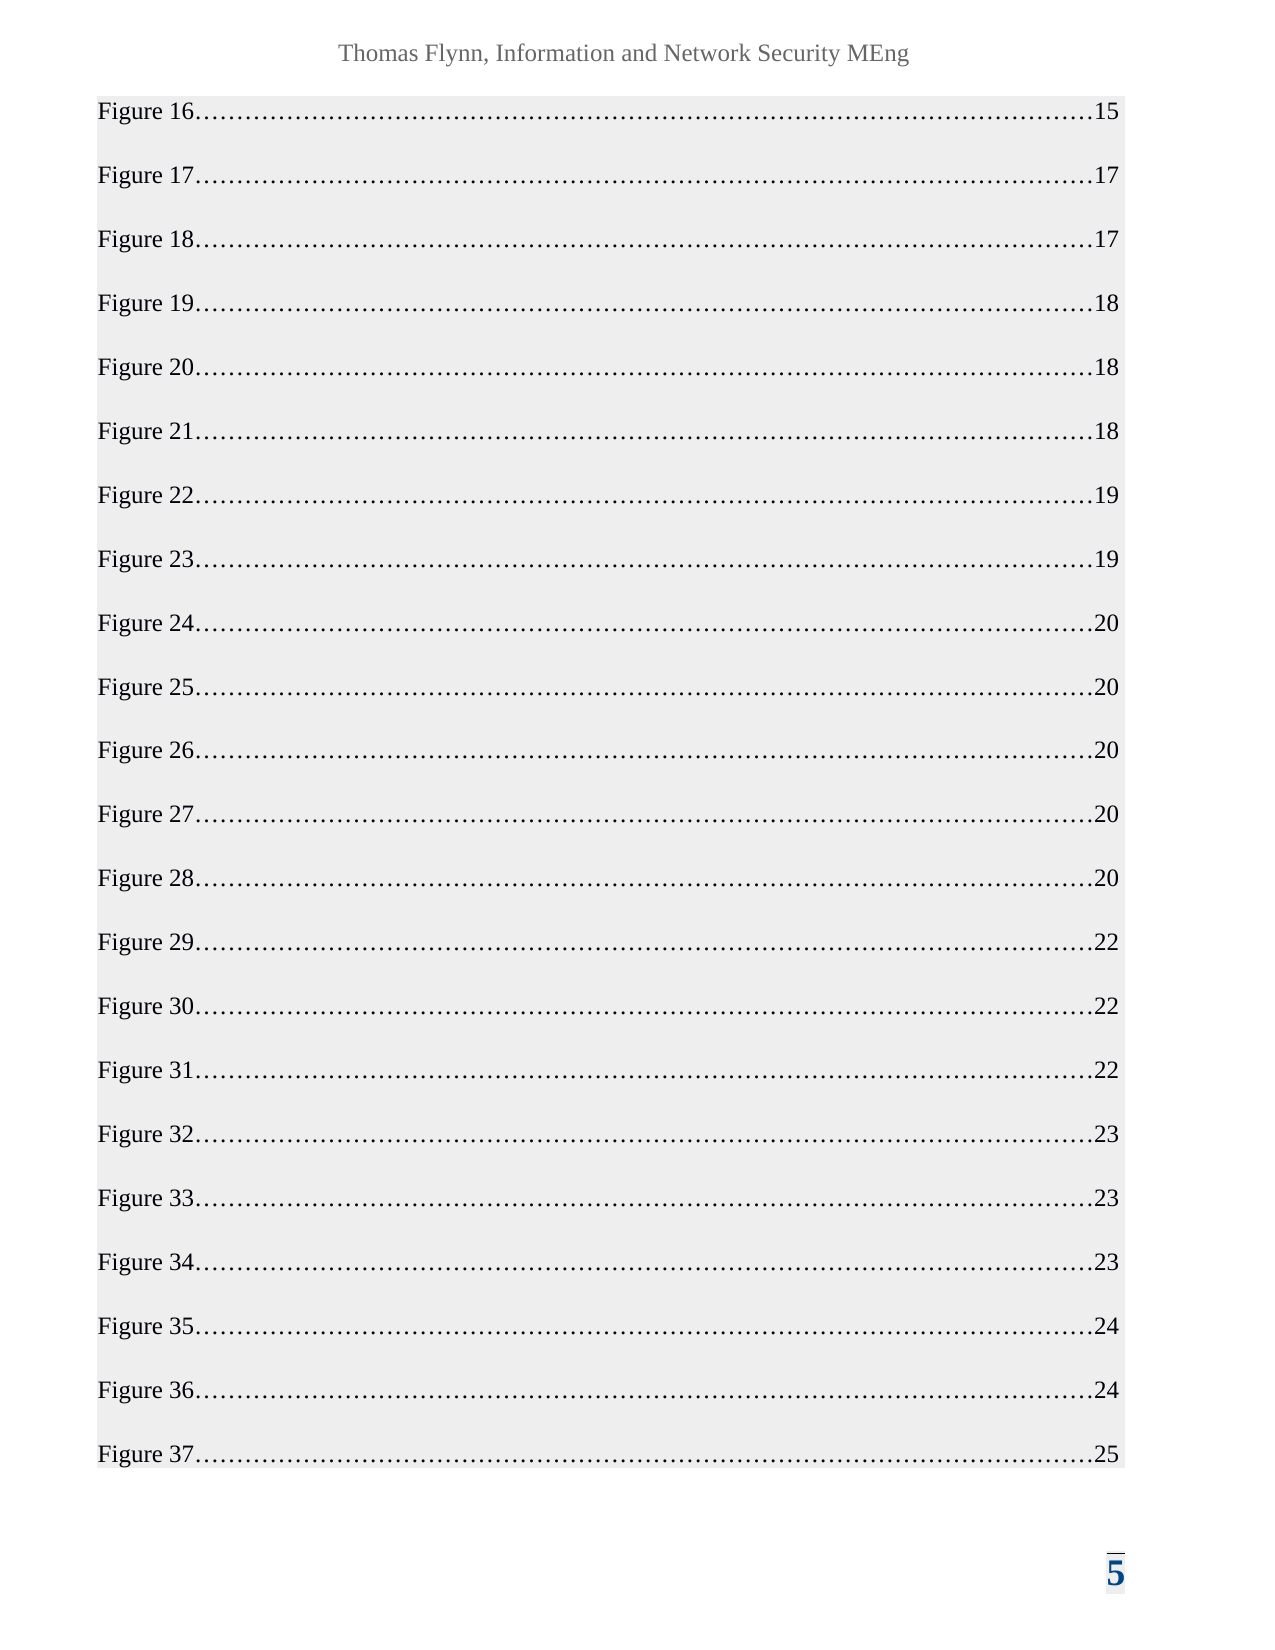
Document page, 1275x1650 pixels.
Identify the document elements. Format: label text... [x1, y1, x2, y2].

text Figure 28………………………………………………………………………………………………20 [97, 863, 1125, 892]
text Figure 35………………………………………………………………………………………………24 [97, 1311, 1125, 1340]
text Figure 30………………………………………………………………………………………………22 [97, 991, 1125, 1020]
text Figure 18………………………………………………………………………………………………17 [97, 224, 1125, 253]
text Figure 20………………………………………………………………………………………………18 [97, 352, 1125, 381]
text Figure 17………………………………………………………………………………………………17 [97, 160, 1125, 189]
text Figure 32………………………………………………………………………………………………23 [97, 1119, 1125, 1148]
text Figure 25………………………………………………………………………………………………20 [97, 672, 1125, 700]
text Figure 29………………………………………………………………………………………………22 [97, 927, 1125, 956]
text Figure 22………………………………………………………………………………………………19 [97, 480, 1125, 508]
text Figure 19………………………………………………………………………………………………18 [97, 288, 1125, 317]
text Figure 34………………………………………………………………………………………………23 [97, 1247, 1125, 1276]
text Figure 36………………………………………………………………………………………………24 [97, 1375, 1125, 1404]
text Figure 26………………………………………………………………………………………………20 [97, 736, 1125, 764]
text Figure 27………………………………………………………………………………………………20 [97, 799, 1125, 828]
text Figure 37………………………………………………………………………………………………25 [97, 1439, 1125, 1468]
text Figure 16………………………………………………………………………………………………15 [97, 96, 1125, 125]
text Figure 33………………………………………………………………………………………………23 [97, 1183, 1125, 1212]
text Figure 31………………………………………………………………………………………………22 [97, 1055, 1125, 1084]
text Figure 24………………………………………………………………………………………………20 [97, 608, 1125, 636]
text Figure 23………………………………………………………………………………………………19 [97, 544, 1125, 572]
text Figure 21………………………………………………………………………………………………18 [97, 416, 1125, 444]
